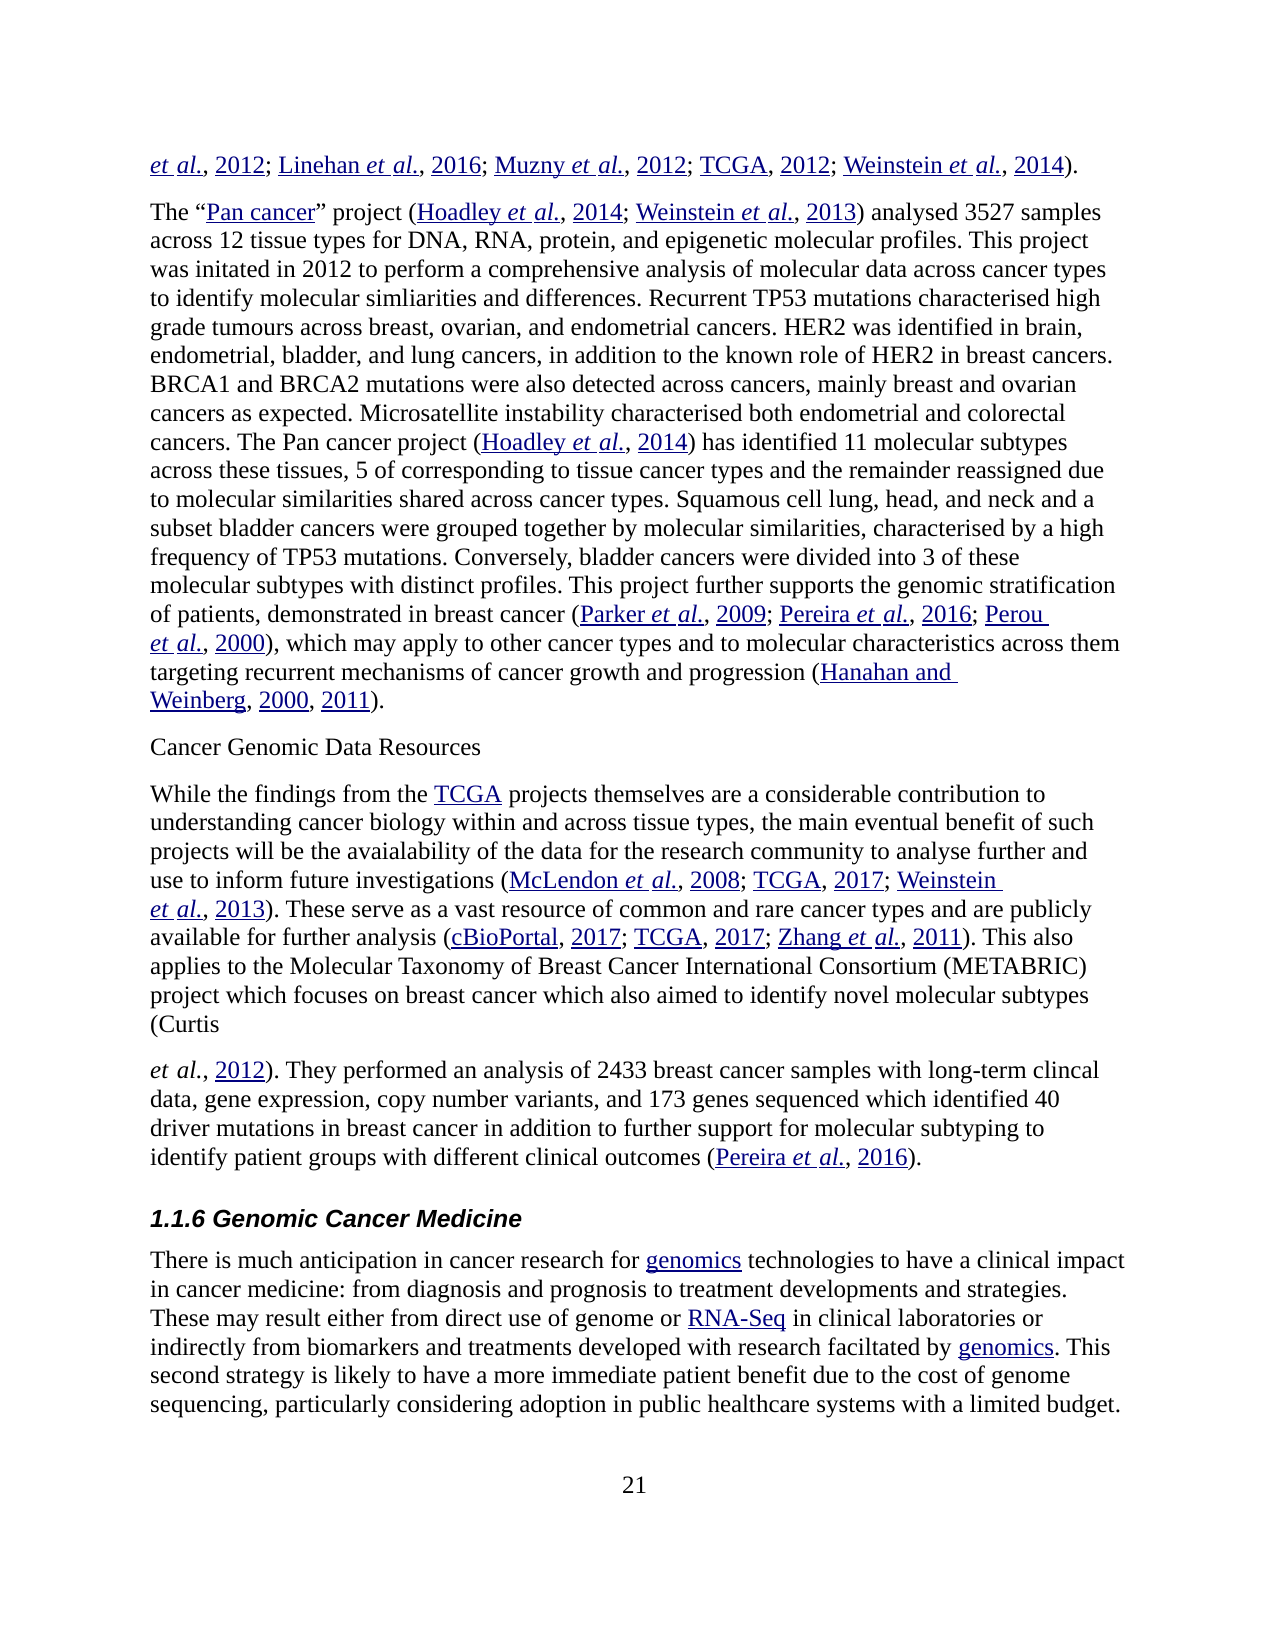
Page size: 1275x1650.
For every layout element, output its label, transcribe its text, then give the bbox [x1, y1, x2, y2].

text et al., 2012). They performed an analysis of 2433 breast cancer samples with long-term clincal data, gene expression, copy number variants, and 173 genes sequenced which identified 40 driver mutations in breast cancer in addition to further support for molecular subtyping to identify patient groups with different clinical outcomes (Pereira et al., 2016). [150, 1055, 1125, 1170]
text Cancer Genomic Data Resources [150, 732, 1125, 761]
text The “Pan cancer” project (Hoadley et al., 2014; Weinstein et al., 2013) analysed 3527 samples across 12 tissue types for DNA, RNA, protein, and epigenetic molecular profiles. This project was initated in 2012 to perform a comprehensive analysis of molecular data across cancer types to identify molecular simliarities and differences. Recurrent TP53 mutations characterised high grade tumours across breast, ovarian, and endometrial cancers. HER2 was identified in brain, endometrial, bladder, and lung cancers, in addition to the known role of HER2 in breast cancers. BRCA1 and BRCA2 mutations were also detected across cancers, mainly breast and ovarian cancers as expected. Microsatellite instability characterised both endometrial and colorectal cancers. The Pan cancer project (Hoadley et al., 2014) has identified 11 molecular subtypes across these tissues, 5 of corresponding to tissue cancer types and the remainder reassigned due to molecular similarities shared across cancer types. Squamous cell lung, head, and neck and a subset bladder cancers were grouped together by molecular similarities, characterised by a high frequency of TP53 mutations. Conversely, bladder cancers were divided into 3 of these molecular subtypes with distinct profiles. This project further supports the genomic stratification of patients, demonstrated in breast cancer (Parker et al., 2009; Pereira et al., 2016; Perou et al., 2000), which may apply to other cancer types and to molecular characteristics across them targeting recurrent mechanisms of cancer growth and progression (Hanahan and Weinberg, 2000, 2011). [150, 197, 1125, 714]
text While the findings from the TCGA projects themselves are a considerable contribution to understanding cancer biology within and across tissue types, the main eventual benefit of such projects will be the avaialability of the data for the research community to analyse further and use to inform future investigations (McLendon et al., 2008; TCGA, 2017; Weinstein et al., 2013). These serve as a vast resource of common and rare cancer types and are publicly available for further analysis (cBioPortal, 2017; TCGA, 2017; Zhang et al., 2011). This also applies to the Molecular Taxonomy of Breast Cancer International Consortium (METABRIC) project which focuses on breast cancer which also aimed to identify novel molecular subtypes (Curtis [150, 779, 1125, 1037]
text There is much anticipation in cancer research for genomics technologies to have a clinical impact in cancer medicine: from diagnosis and prognosis to treatment developments and strategies. These may result either from direct use of genome or RNA-Seq in clinical laboratories or indirectly from biomarkers and treatments developed with research faciltated by genomics. This second strategy is likely to have a more immediate patient benefit due to the cost of genome sequencing, particularly considering adoption in public healthcare systems with a limited budget. [150, 1245, 1125, 1418]
subtitle 1.1.6 Genomic Cancer Medicine [150, 1204, 1125, 1233]
text et al., 2012; Linehan et al., 2016; Muzny et al., 2012; TCGA, 2012; Weinstein et al., 2014). [150, 150, 1125, 179]
